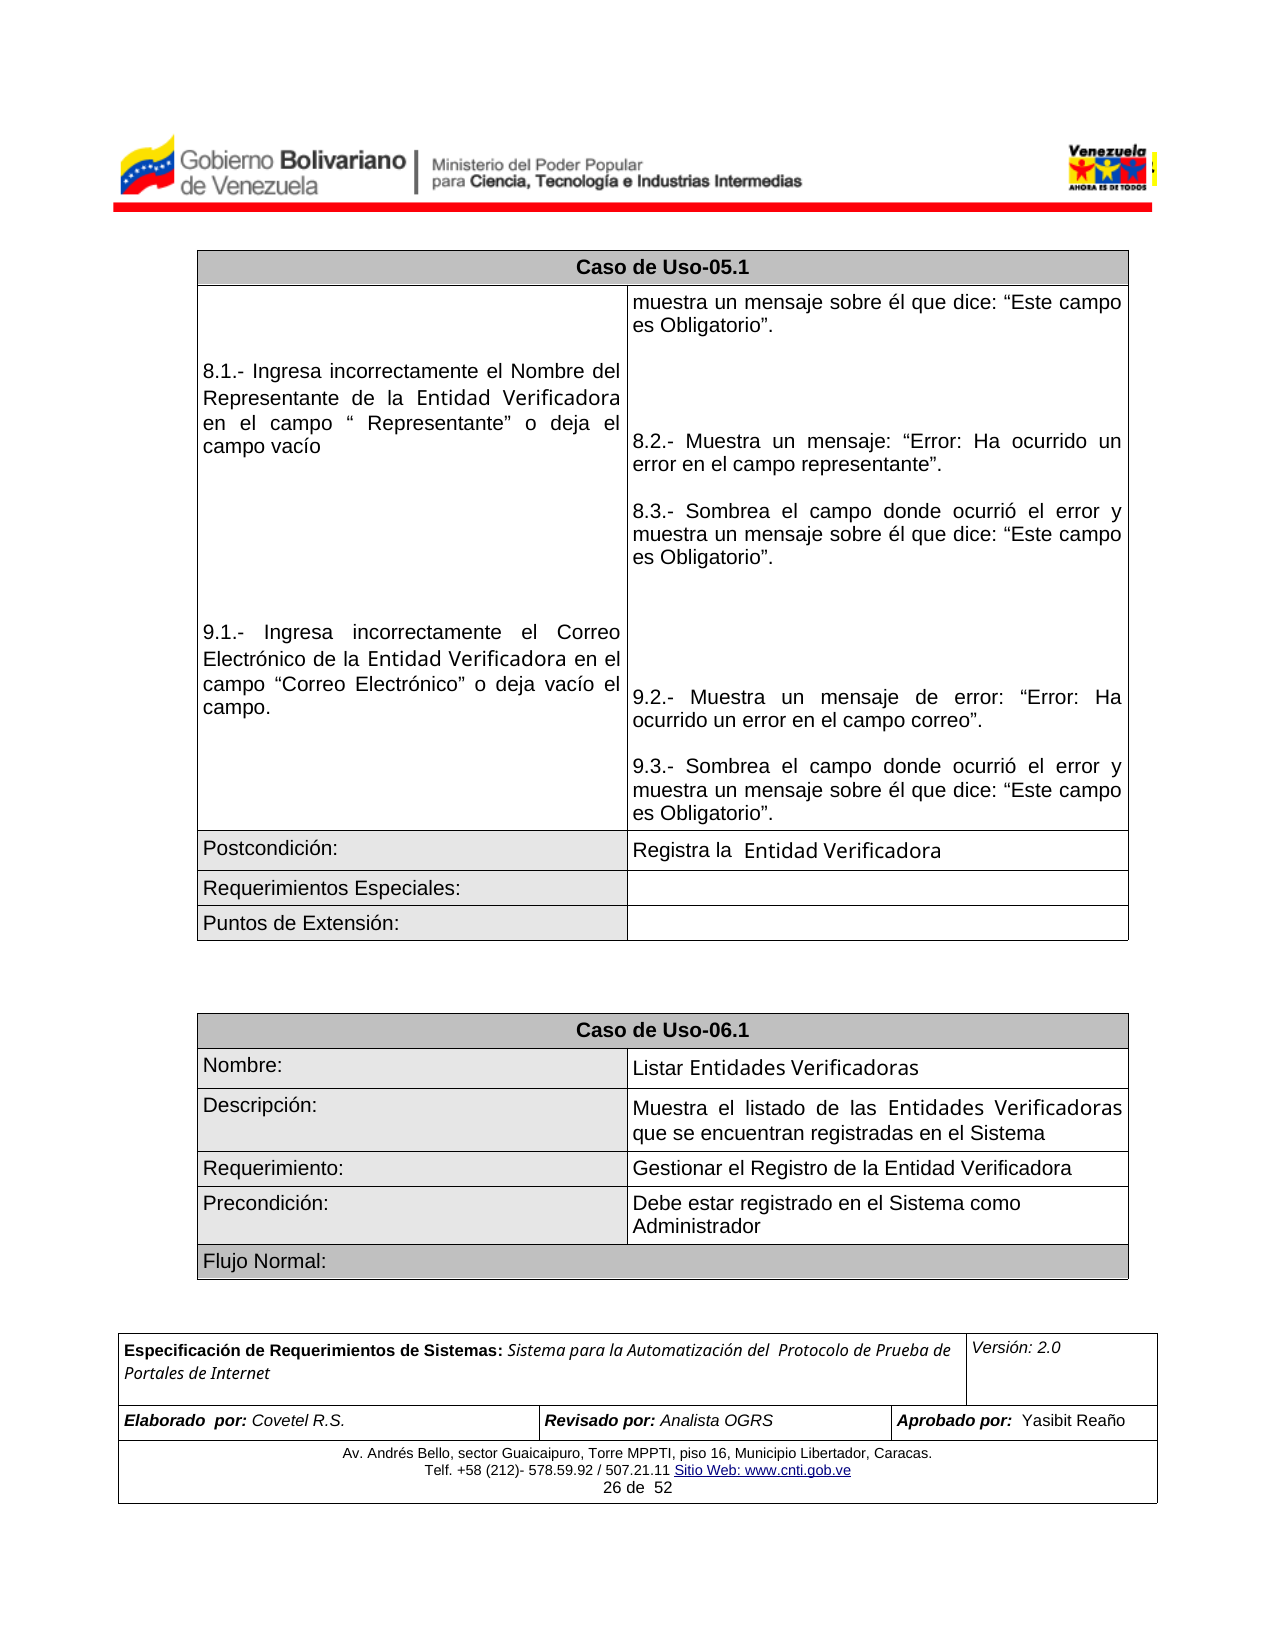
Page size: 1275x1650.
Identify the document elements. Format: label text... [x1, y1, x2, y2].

table_header Caso de Uso-06.1 [198, 1014, 1128, 1048]
table_cell Requerimientos Especiales: [198, 871, 627, 905]
picture [113, 126, 1153, 212]
table_header Caso de Uso-05.1 [198, 251, 1128, 284]
table_cell Flujo Normal: [198, 1245, 1128, 1278]
table_cell Nombre: [198, 1049, 627, 1088]
table_cell muestra un mensaje sobre él que dice: “Este campo es Obligatorio”. 8.2.- Muestra un mensaje: “Error: Ha ocurrido un error en el campo representante”. 8.3.- Sombrea el campo donde ocurrió el error y muestra un mensaje sobre él que dice: “Este campo es Obligatorio”. 9.2.- Muestra un mensaje de error: “Error: Ha ocurrido un error en el campo correo”. 9.3.- Sombrea el campo donde ocurrió el error y muestra un mensaje sobre él que dice: “Este campo es Obligatorio”. [628, 286, 1128, 830]
table_cell Muestra el listado de las Entidades Verificadoras que se encuentran registradas en el Sistema [628, 1089, 1128, 1151]
table_cell Listar Entidades Verificadoras [628, 1049, 1128, 1088]
table_cell Gestionar el Registro de la Entidad Verificadora [628, 1152, 1128, 1186]
table_cell Precondición: [198, 1187, 627, 1244]
table_cell 8.1.- Ingresa incorrectamente el Nombre del Representante de la Entidad Verificadora en el campo “ Representante” o deja el campo vacío 9.1.- Ingresa incorrectamente el Correo Electrónico de la Entidad Verificadora en el campo “Correo Electrónico” o deja vacío el campo. [198, 286, 627, 830]
table_cell Debe estar registrado en el Sistema como Administrador [628, 1187, 1128, 1244]
table_cell [628, 871, 1128, 905]
table_cell Puntos de Extensión: [198, 906, 627, 940]
table_cell Requerimiento: [198, 1152, 627, 1186]
table_cell Descripción: [198, 1089, 627, 1151]
table_cell Registra la Entidad Verificadora [628, 831, 1128, 870]
table_cell Postcondición: [198, 831, 627, 870]
table_cell [628, 906, 1128, 940]
